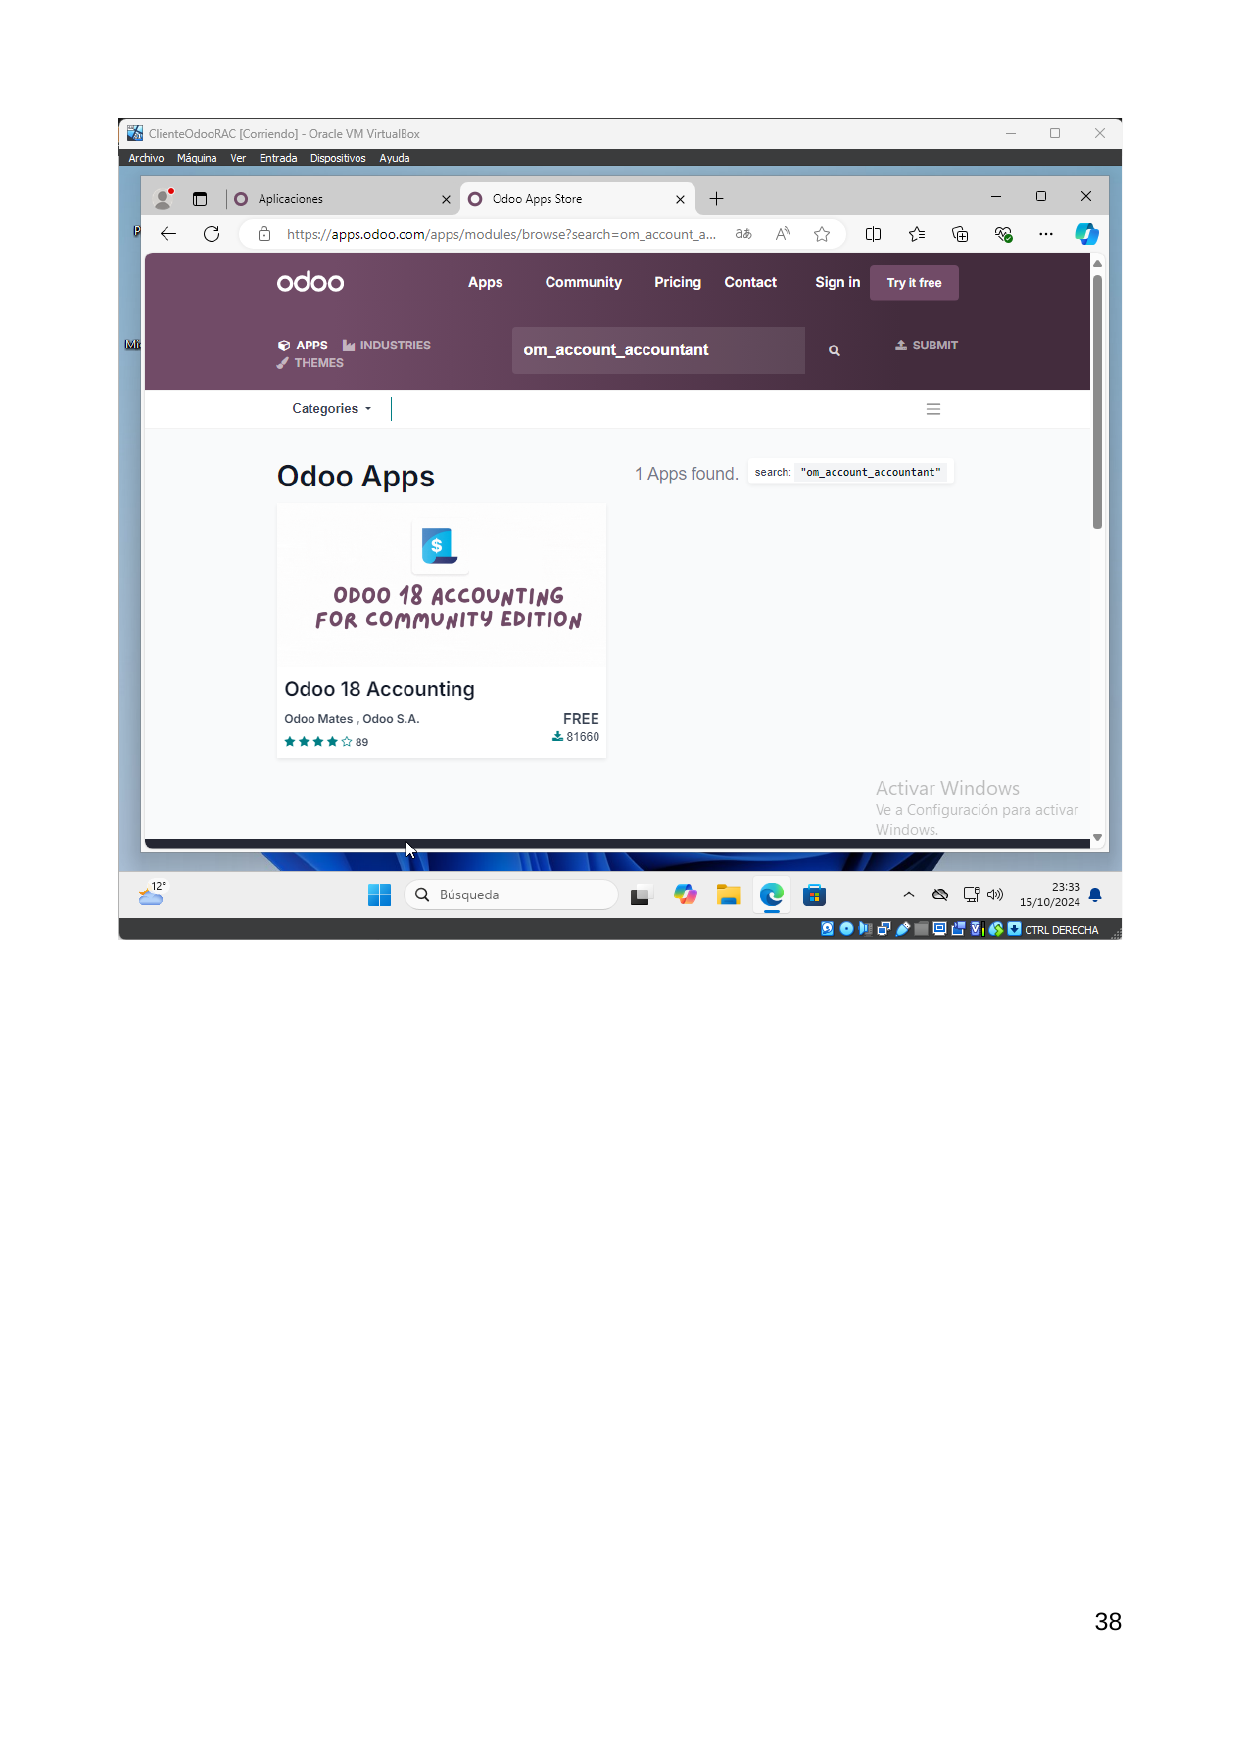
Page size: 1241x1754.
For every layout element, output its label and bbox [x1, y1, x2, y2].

picture [118, 118, 1123, 940]
